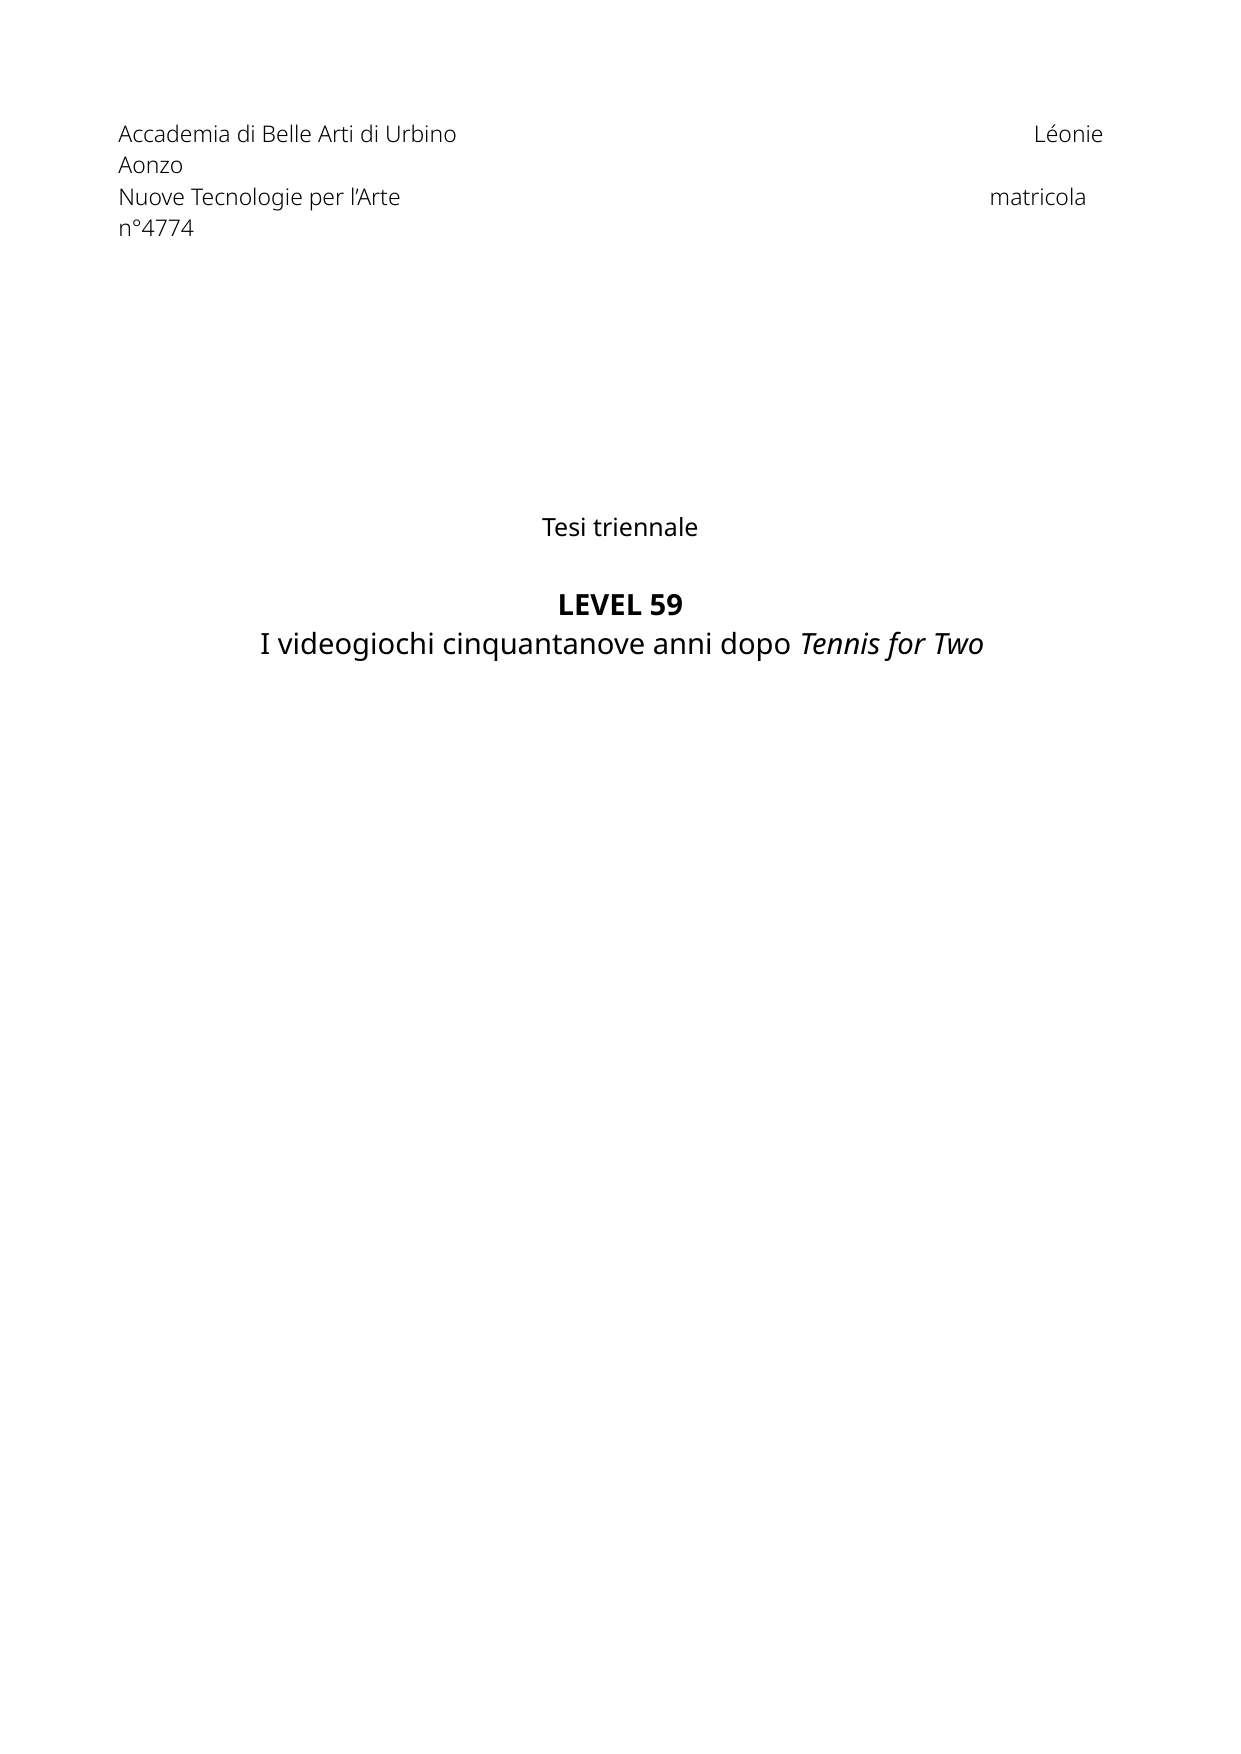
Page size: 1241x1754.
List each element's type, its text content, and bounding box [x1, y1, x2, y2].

text I videogiochi cinquantanove anni dopo Tennis for Two [118, 623, 1122, 663]
text Accademia di Belle Arti di Urbino Léonie Aonzo [118, 118, 1122, 181]
text LEVEL 59 [118, 584, 1122, 623]
text Nuove Tecnologie per l’Arte matricola n°4774 [118, 181, 1122, 243]
text Tesi triennale [118, 510, 1122, 544]
